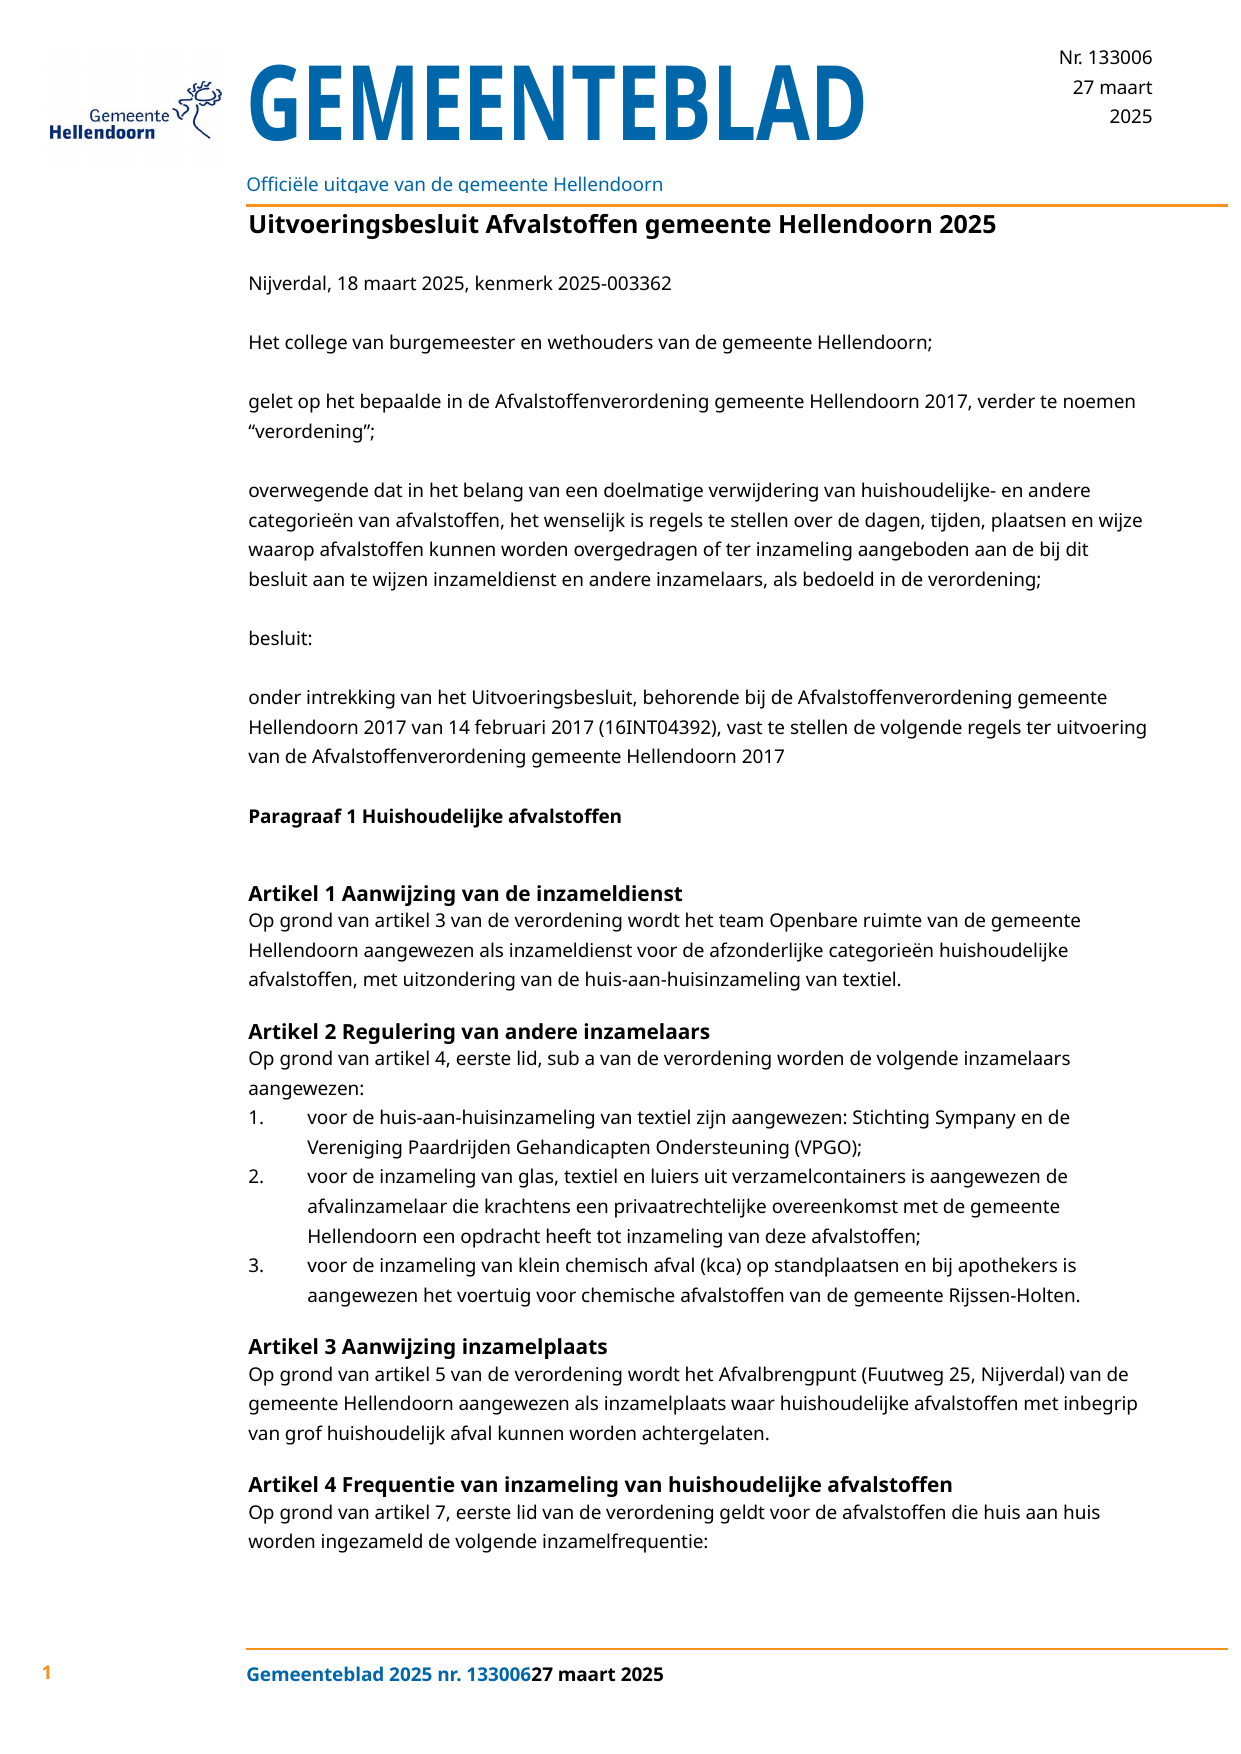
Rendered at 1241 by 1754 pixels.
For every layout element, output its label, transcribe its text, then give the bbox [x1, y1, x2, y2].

text Artikel 3 Aanwijzing inzamelplaats [248, 1332, 1152, 1361]
text Uitvoeringsbesluit Afvalstoffen gemeente Hellendoorn 2025 [248, 207, 1152, 241]
text gelet op het bepaalde in de Afvalstoffenverordening gemeente Hellendoorn 2017, verder te noemen “verordening”; [248, 389, 1152, 444]
picture [41, 47, 231, 172]
text Het college van burgemeester en wethouders van de gemeente Hellendoorn; [248, 329, 1152, 355]
text onder intrekking van het Uitvoeringsbesluit, behorende bij de Afvalstoffenverordening gemeente Hellendoorn 2017 van 14 februari 2017 (16INT04392), vast te stellen de volgende regels ter uitvoering van de Afvalstoffenverordening gemeente Hellendoorn 2017 [248, 684, 1152, 769]
text Nijverdal, 18 maart 2025, kenmerk 2025-003362 [248, 270, 1152, 296]
text Op grond van artikel 3 van de verordening wordt het team Openbare ruimte van de gemeente Hellendoorn aangewezen als inzameldienst voor de afzonderlijke categorieën huishoudelijke afvalstoffen, met uitzondering van de huis-aan-huisinzameling van textiel. [248, 907, 1152, 992]
text Paragraaf 1 Huishoudelijke afvalstoffen [248, 803, 1152, 828]
list voor de inzameling van klein chemisch afval (kca) op standplaatsen en bij apothekers is aangewezen het voertuig voor chemische afvalstoffen van de gemeente Rijssen-Holten. [248, 1252, 1152, 1308]
text Op grond van artikel 4, eerste lid, sub a van de verordening worden de volgende inzamelaars aangewezen: [248, 1045, 1152, 1101]
text Artikel 2 Regulering van andere inzamelaars [248, 1017, 1152, 1045]
text Artikel 4 Frequentie van inzameling van huishoudelijke afvalstoffen [248, 1471, 1152, 1499]
text Artikel 1 Aanwijzing van de inzameldienst [248, 879, 1152, 907]
text overwegende dat in het belang van een doelmatige verwijdering van huishoudelijke- en andere categorieën van afvalstoffen, het wenselijk is regels te stellen over de dagen, tijden, plaatsen en wijze waarop afvalstoffen kunnen worden overgedragen of ter inzameling aangeboden aan de bij dit besluit aan te wijzen inzameldienst en andere inzamelaars, als bedoeld in de verordening; [248, 477, 1152, 592]
list voor de huis-aan-huisinzameling van textiel zijn aangewezen: Stichting Sympany en de Vereniging Paardrijden Gehandicapten Ondersteuning (VPGO); [248, 1104, 1152, 1160]
text Op grond van artikel 7, eerste lid van de verordening geldt voor de afvalstoffen die huis aan huis worden ingezameld de volgende inzamelfrequentie: [248, 1499, 1152, 1554]
list voor de inzameling van glas, textiel en luiers uit verzamelcontainers is aangewezen de afvalinzamelaar die krachtens een privaatrechtelijke overeenkomst met de gemeente Hellendoorn een opdracht heeft tot inzameling van deze afvalstoffen; [248, 1164, 1152, 1249]
text besluit: [248, 625, 1152, 651]
text Op grond van artikel 5 van de verordening wordt het Afvalbrengpunt (Fuutweg 25, Nijverdal) van de gemeente Hellendoorn aangewezen als inzamelplaats waar huishoudelijke afvalstoffen met inbegrip van grof huishoudelijk afval kunnen worden achtergelaten. [248, 1361, 1152, 1446]
